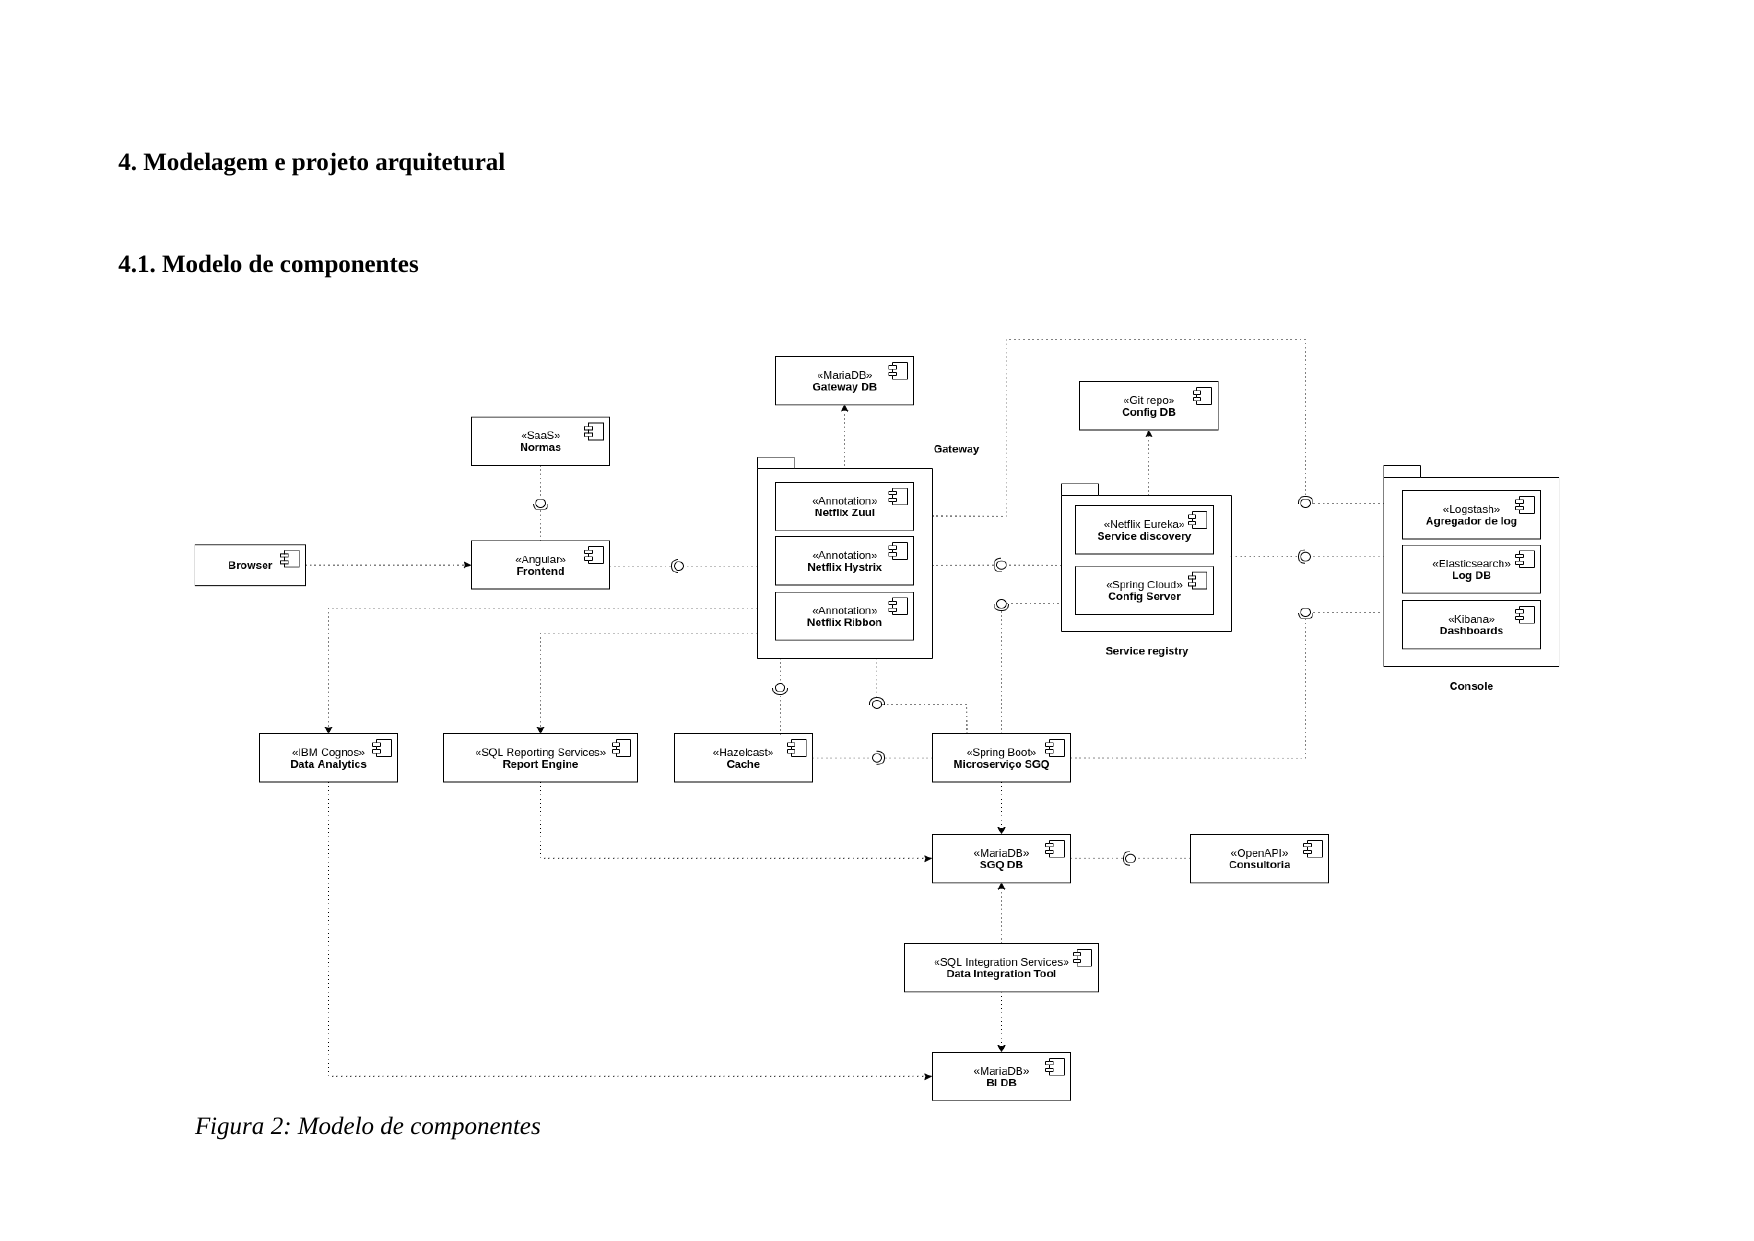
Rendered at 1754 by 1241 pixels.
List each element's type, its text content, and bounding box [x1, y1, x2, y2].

subtitle 4.1. Modelo de componentes [118, 249, 1636, 277]
picture [194, 333, 1560, 1101]
text Figura 2: Modelo de componentes [195, 1101, 1559, 1139]
subtitle 4. Modelagem e projeto arquitetural [118, 147, 1636, 176]
